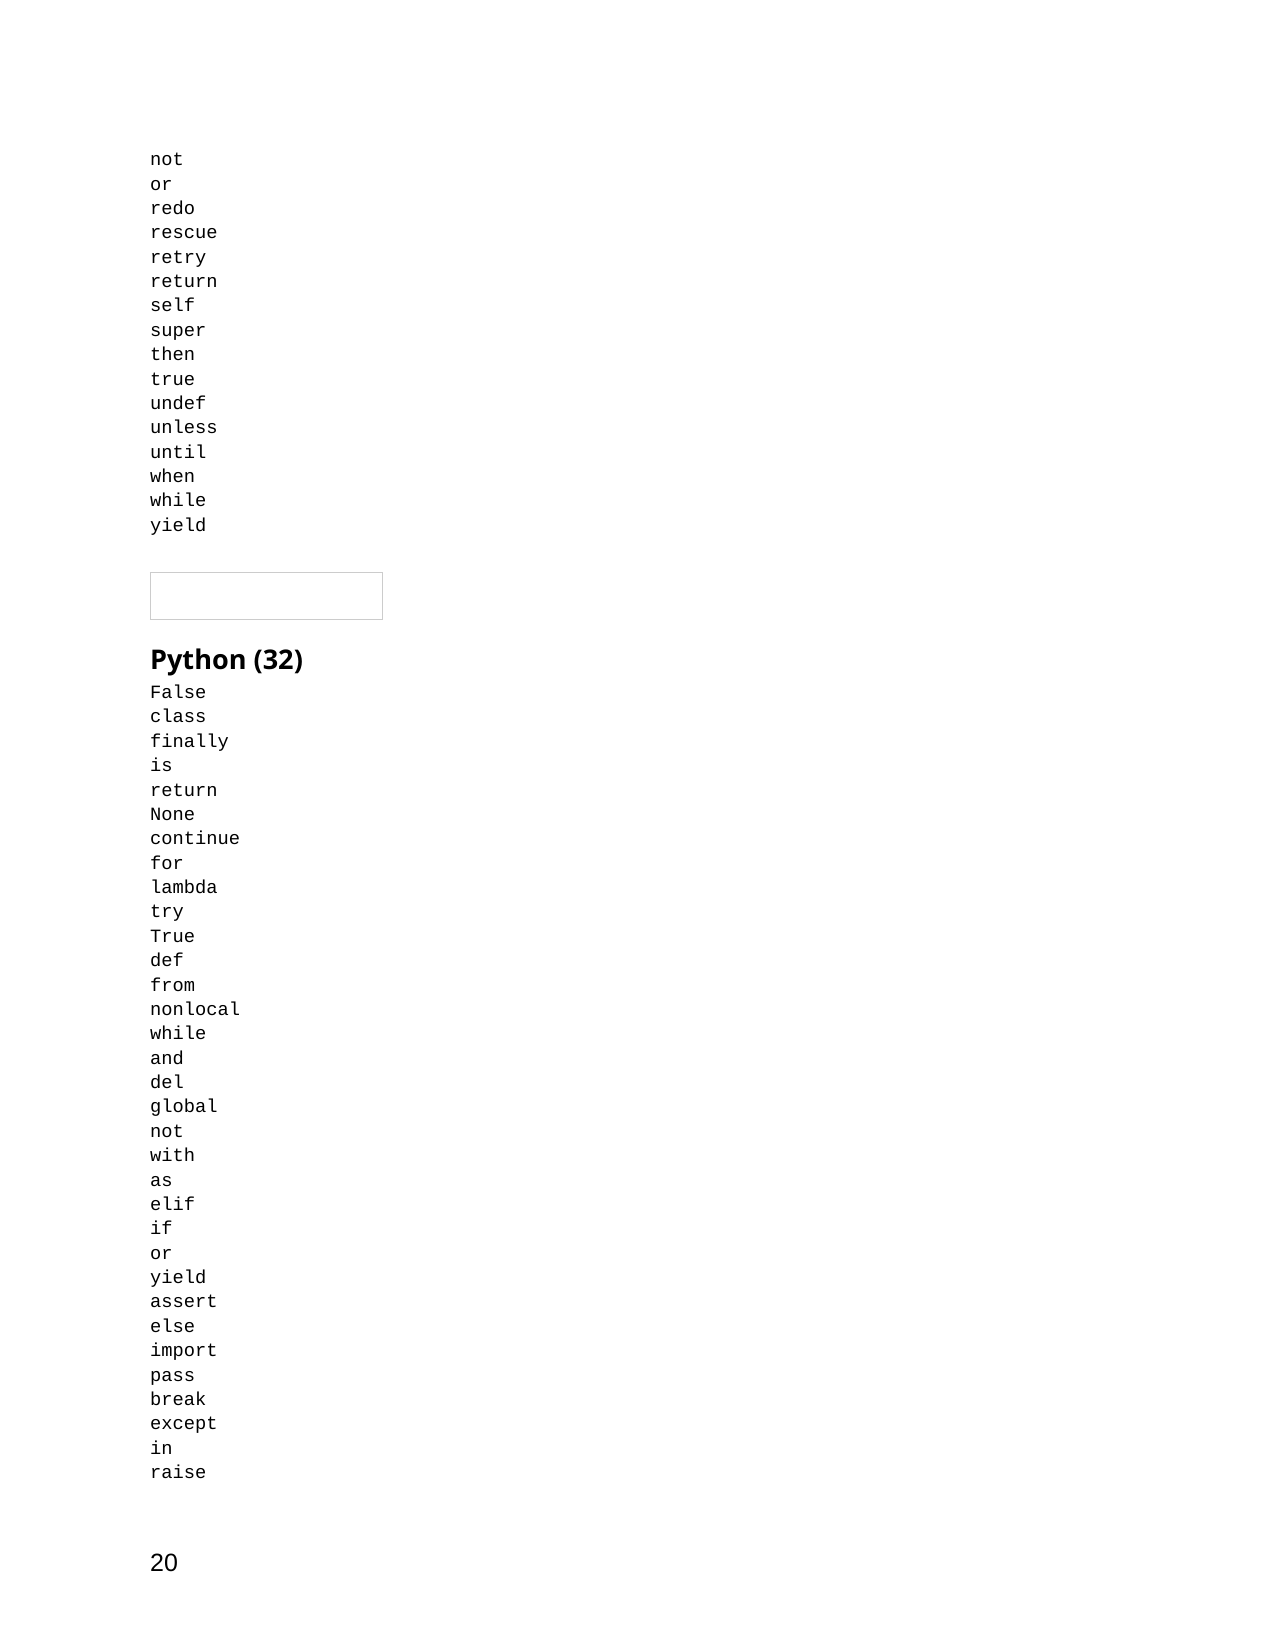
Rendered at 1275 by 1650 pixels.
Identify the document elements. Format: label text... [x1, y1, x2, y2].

text True [150, 927, 1125, 948]
text else [150, 1317, 1125, 1338]
text global [150, 1097, 1125, 1118]
subtitle Python (32) [150, 640, 1125, 677]
text while [150, 491, 1125, 512]
text rescue [150, 223, 1125, 244]
text None [150, 805, 1125, 826]
text redo [150, 199, 1125, 220]
text raise [150, 1463, 1125, 1484]
text elif [150, 1195, 1125, 1216]
text or [150, 1243, 1125, 1265]
text as [150, 1170, 1125, 1192]
text not [150, 150, 1125, 171]
text continue [150, 829, 1125, 850]
text assert [150, 1292, 1125, 1313]
text from [150, 975, 1125, 997]
text return [150, 272, 1125, 293]
text in [150, 1438, 1125, 1460]
text import [150, 1341, 1125, 1362]
table_header [151, 573, 382, 619]
text or [150, 174, 1125, 196]
text def [150, 951, 1125, 972]
text unless [150, 418, 1125, 439]
text for [150, 853, 1125, 875]
text with [150, 1146, 1125, 1167]
text retry [150, 247, 1125, 269]
text lambda [150, 878, 1125, 899]
text try [150, 902, 1125, 923]
text when [150, 467, 1125, 488]
text super [150, 321, 1125, 342]
text and [150, 1048, 1125, 1070]
text until [150, 442, 1125, 464]
text False [150, 683, 1125, 704]
text undef [150, 394, 1125, 415]
text finally [150, 732, 1125, 753]
text class [150, 707, 1125, 728]
text is [150, 756, 1125, 777]
text pass [150, 1365, 1125, 1387]
text del [150, 1073, 1125, 1094]
text if [150, 1219, 1125, 1240]
text then [150, 345, 1125, 366]
text nonlocal [150, 1000, 1125, 1021]
text while [150, 1024, 1125, 1045]
text true [150, 369, 1125, 391]
text not [150, 1122, 1125, 1143]
text self [150, 296, 1125, 317]
text yield [150, 1268, 1125, 1289]
text yield [150, 516, 1125, 537]
text except [150, 1414, 1125, 1435]
text break [150, 1390, 1125, 1411]
text return [150, 780, 1125, 802]
